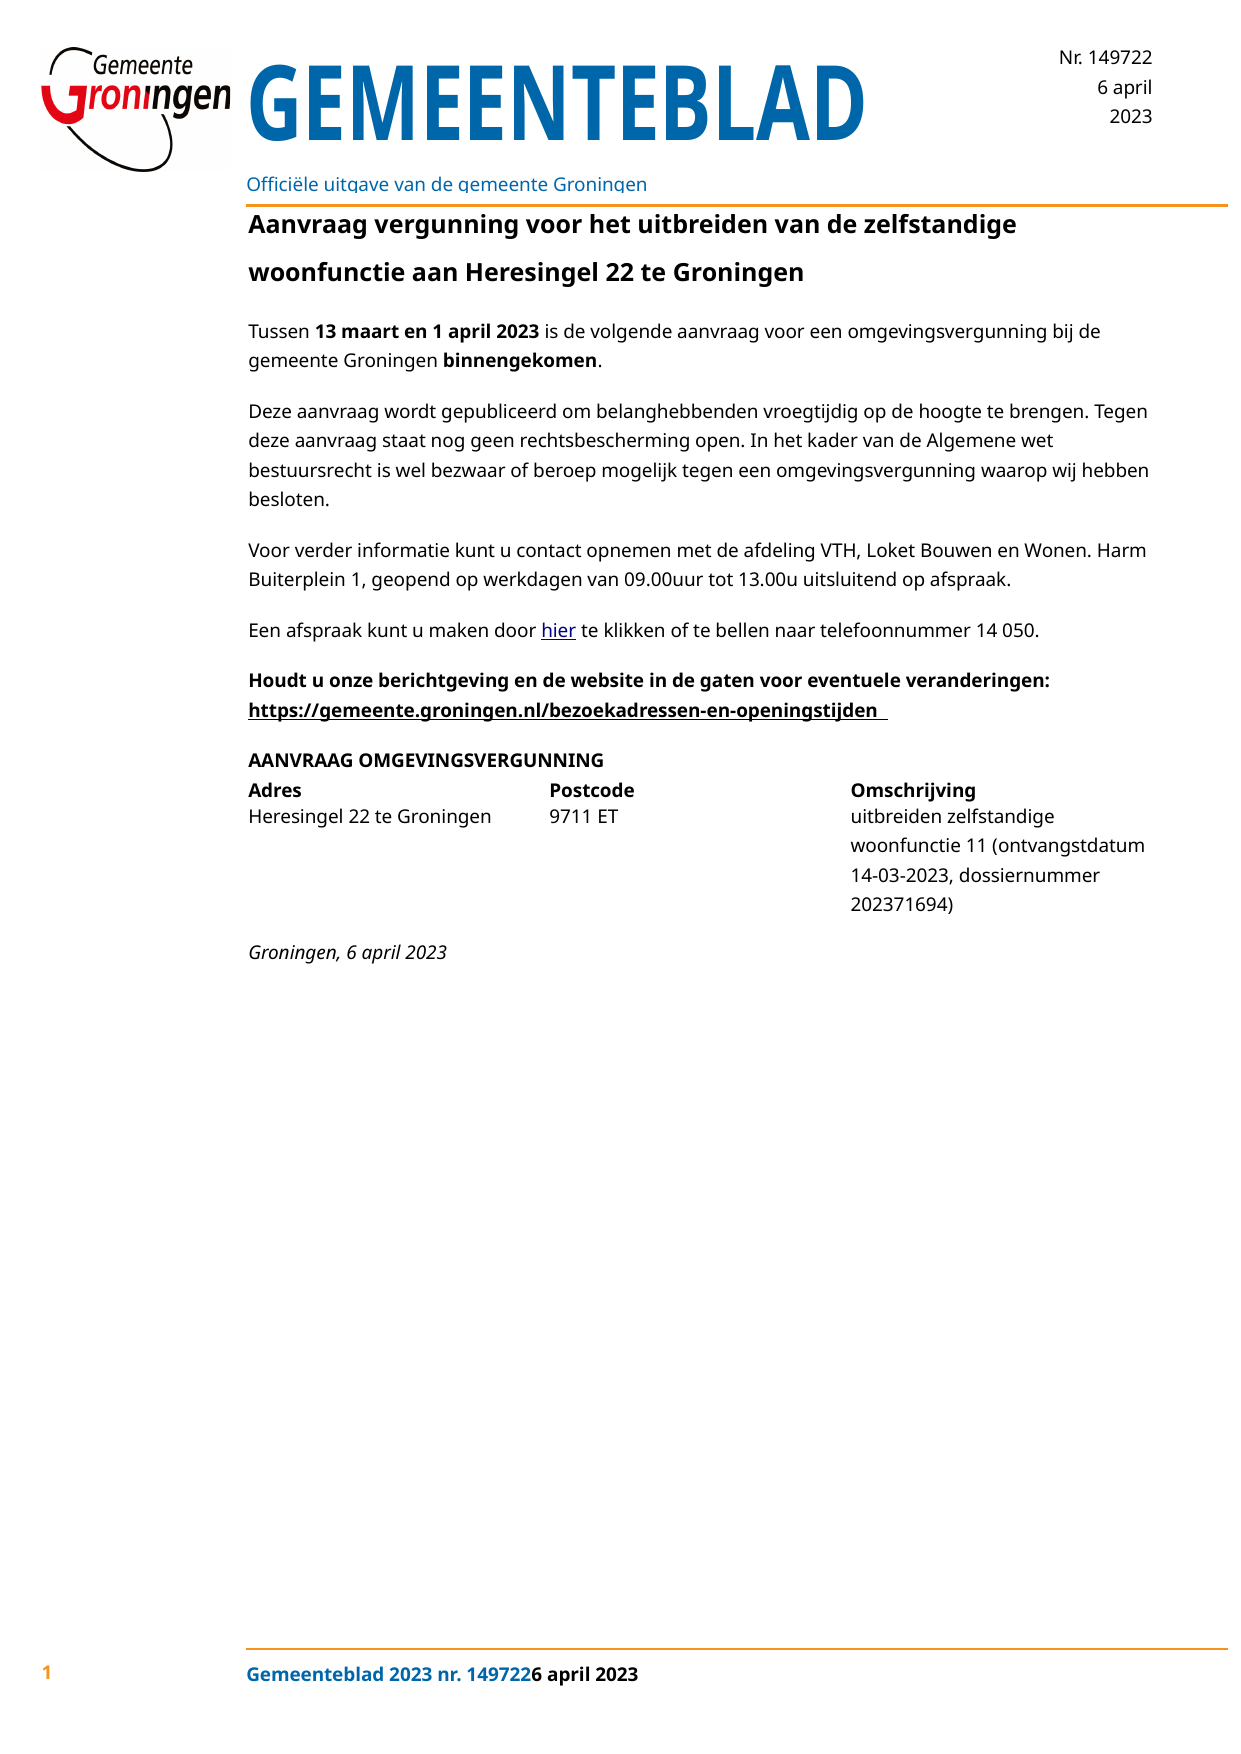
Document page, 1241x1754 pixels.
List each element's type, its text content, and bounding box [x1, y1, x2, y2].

text Een afspraak kunt u maken door hier te klikken of te bellen naar telefoonnummer 14 050. [248, 617, 1152, 643]
table_header Postcode [549, 777, 850, 803]
table_header Omschrijving [850, 777, 1152, 803]
table_cell uitbreiden zelfstandige woonfunctie 11 (ontvangstdatum 14-03-2023, dossiernummer 202371694) [850, 803, 1152, 917]
text Groningen, 6 april 2023 [248, 939, 1152, 964]
text Aanvraag vergunning voor het uitbreiden van de zelfstandige woonfunctie aan Heresingel 22 te Groningen [248, 207, 1152, 288]
text Tussen 13 maart en 1 april 2023 is de volgende aanvraag voor een omgevingsvergunning bij de gemeente Groningen binnengekomen. [248, 318, 1152, 373]
table_cell 9711 ET [549, 803, 850, 917]
text Voor verder informatie kunt u contact opnemen met de afdeling VTH, Loket Bouwen en Wonen. Harm Buiterplein 1, geopend op werkdagen van 09.00uur tot 13.00u uitsluitend op afspraak. [248, 537, 1152, 592]
table_header Adres [248, 777, 549, 803]
text AANVRAAG OMGEVINGSVERGUNNING [248, 747, 1152, 773]
picture [41, 47, 231, 172]
text Houdt u onze berichtgeving en de website in de gaten voor eventuele veranderingen: https://gemeente.groningen.nl/bezoekadressen-en-openingstijden [248, 667, 1152, 723]
table_cell Heresingel 22 te Groningen [248, 803, 549, 917]
text Deze aanvraag wordt gepubliceerd om belanghebbenden vroegtijdig op de hoogte te brengen. Tegen deze aanvraag staat nog geen rechtsbescherming open. In het kader van de Algemene wet bestuursrecht is wel bezwaar of beroep mogelijk tegen een omgevingsvergunning waarop wij hebben besloten. [248, 398, 1152, 512]
